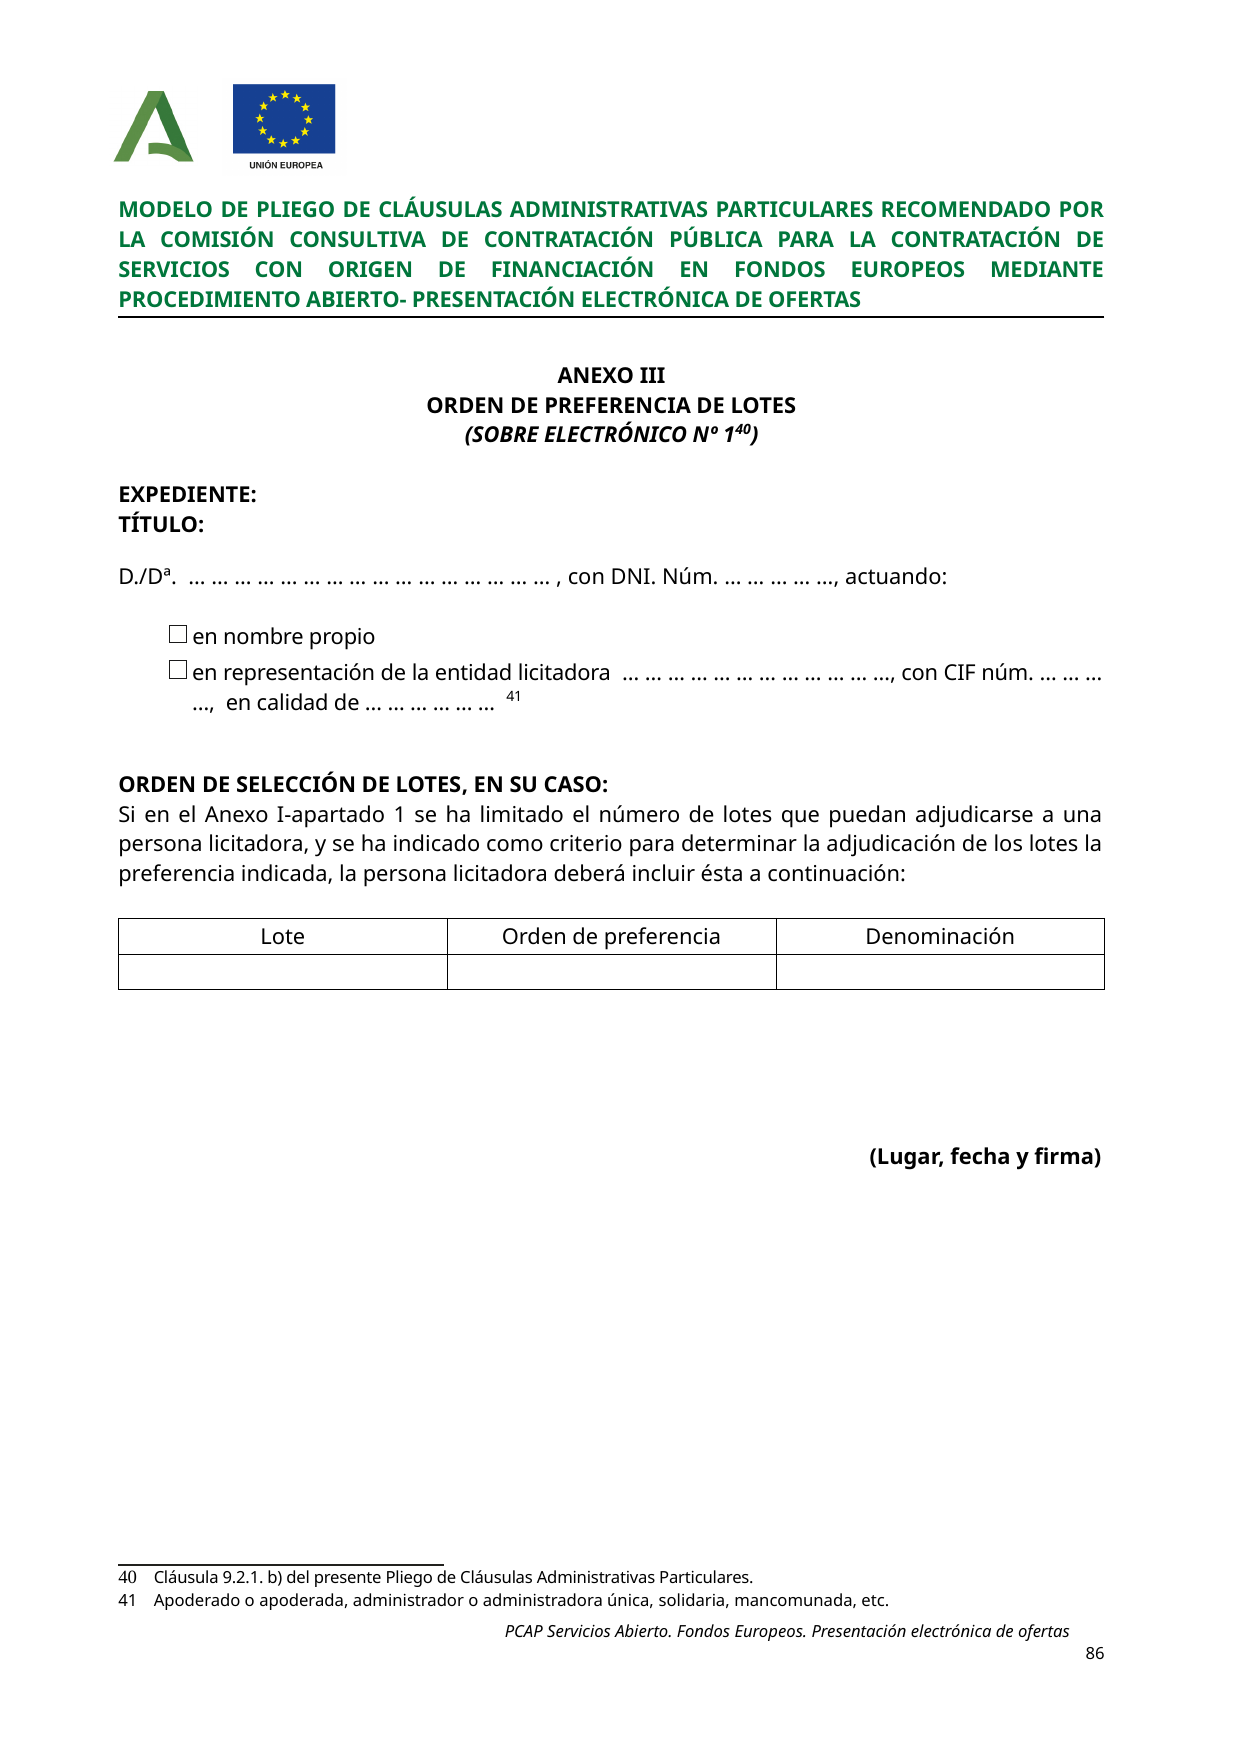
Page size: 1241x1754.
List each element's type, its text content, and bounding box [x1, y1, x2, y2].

text en representación de la entidad licitadora … … … … … … … … … … … …, con CIF núm. … … … …, en calidad de … … … … … … [192, 657, 1104, 716]
text Cláusula 9.2.1. b) del presente Pliego de Cláusulas Administrativas Particulares. [118, 1566, 1104, 1588]
text MODELO DE PLIEGO DE CLÁUSULAS ADMINISTRATIVAS PARTICULARES RECOMENDADO POR LA COMISIÓN CONSULTIVA DE CONTRATACIÓN PÚBLICA PARA LA CONTRATACIÓN DE SERVICIOS CON ORIGEN DE FINANCIACIÓN EN FONDOS EUROPEOS MEDIANTE PROCEDIMIENTO ABIERTO- PRESENTACIÓN ELECTRÓNICA DE OFERTAS [118, 194, 1104, 316]
picture [109, 86, 198, 166]
text D./Dª. … … … … … … … … … … … … … … … … , con DNI. Núm. … … … … …, actuando: [118, 561, 1104, 591]
table_header Denominación [777, 919, 1104, 953]
text en nombre propio [192, 621, 1104, 651]
table_cell [119, 955, 447, 989]
text (Lugar, fecha y firma) [118, 1141, 1104, 1174]
table_cell [448, 955, 776, 989]
text ORDEN DE PREFERENCIA DE LOTES [118, 390, 1104, 419]
text TÍTULO: [118, 509, 1104, 539]
text Apoderado o apoderada, administrador o administradora única, solidaria, mancomunada, etc. [118, 1588, 1104, 1611]
table_header Orden de preferencia [448, 919, 776, 953]
table_header Lote [119, 919, 447, 953]
text ANEXO III [118, 360, 1104, 390]
table_cell [777, 955, 1104, 989]
text (SOBRE ELECTRÓNICO Nº 1) [118, 419, 1104, 449]
text Si en el Anexo I-apartado 1 se ha limitado el número de lotes que puedan adjudicarse a una persona licitadora, y se ha indicado como criterio para determinar la adjudicación de los lotes la preferencia indicada, la persona licitadora deberá incluir ésta a continuación: [118, 799, 1104, 888]
text ORDEN DE SELECCIÓN DE LOTES, EN SU CASO: [118, 769, 1104, 799]
picture [221, 78, 347, 176]
text EXPEDIENTE: [118, 479, 1104, 509]
